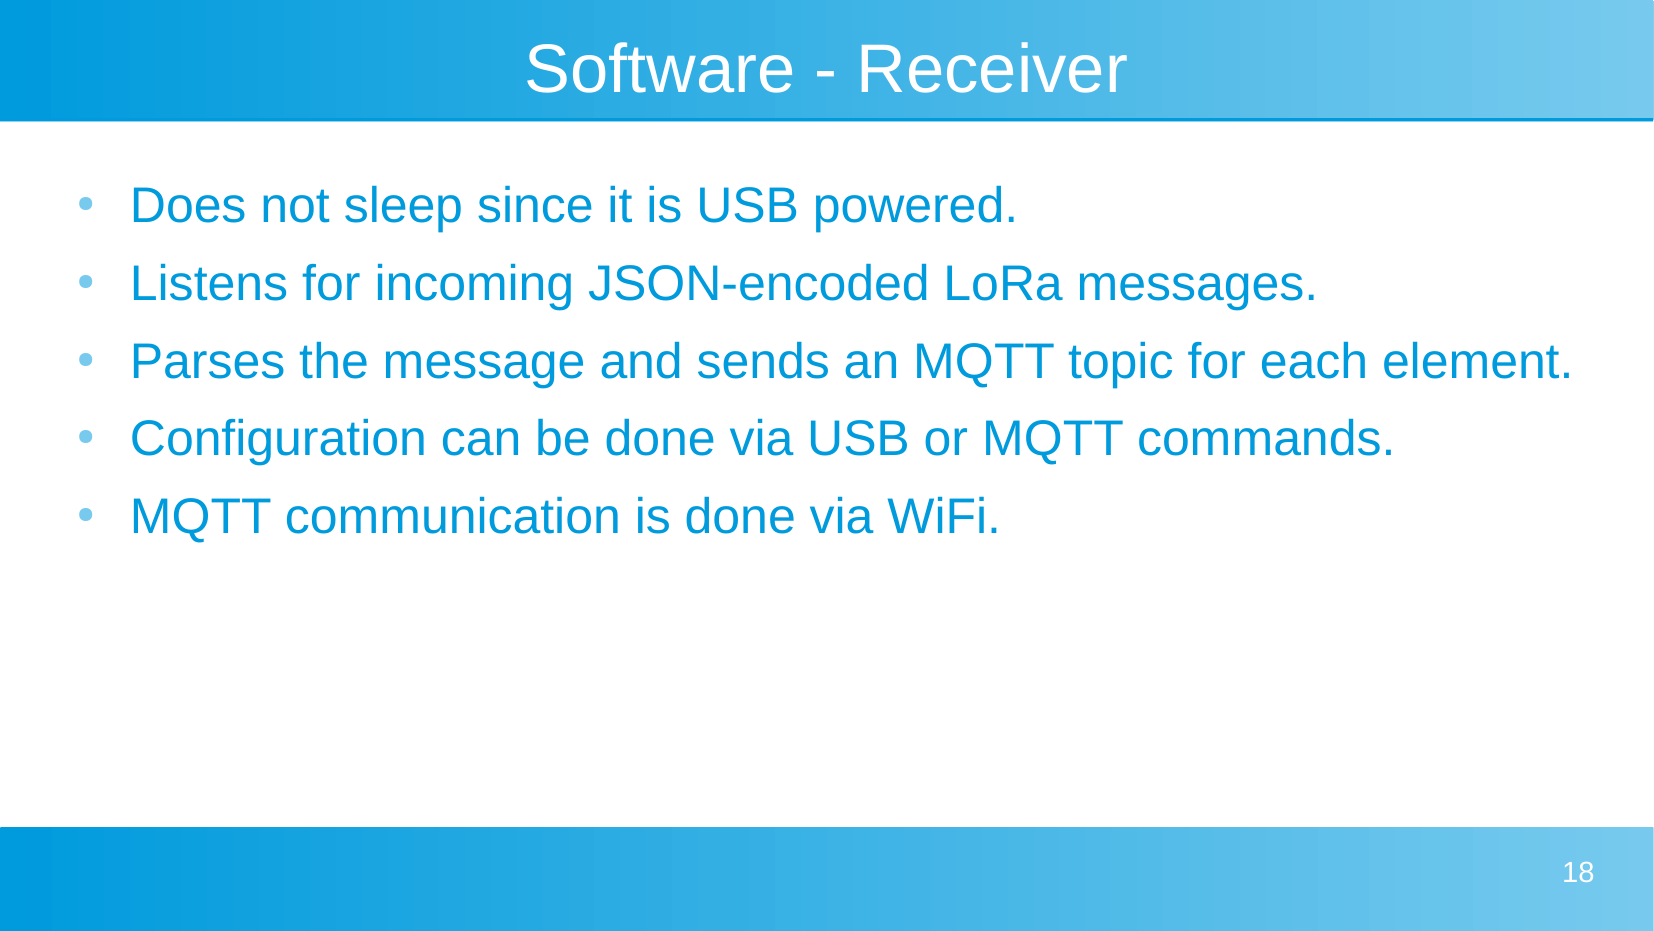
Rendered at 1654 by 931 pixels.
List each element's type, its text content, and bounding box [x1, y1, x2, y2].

list Does not sleep since it is USB powered. Listens for incoming JSON-encoded LoRa messages. Parses the message and sends an MQTT topic for each element. Configuration can be done via USB or MQTT commands. MQTT communication is done via WiFi. [59, 177, 1595, 768]
title Software - Receiver [59, 29, 1595, 108]
